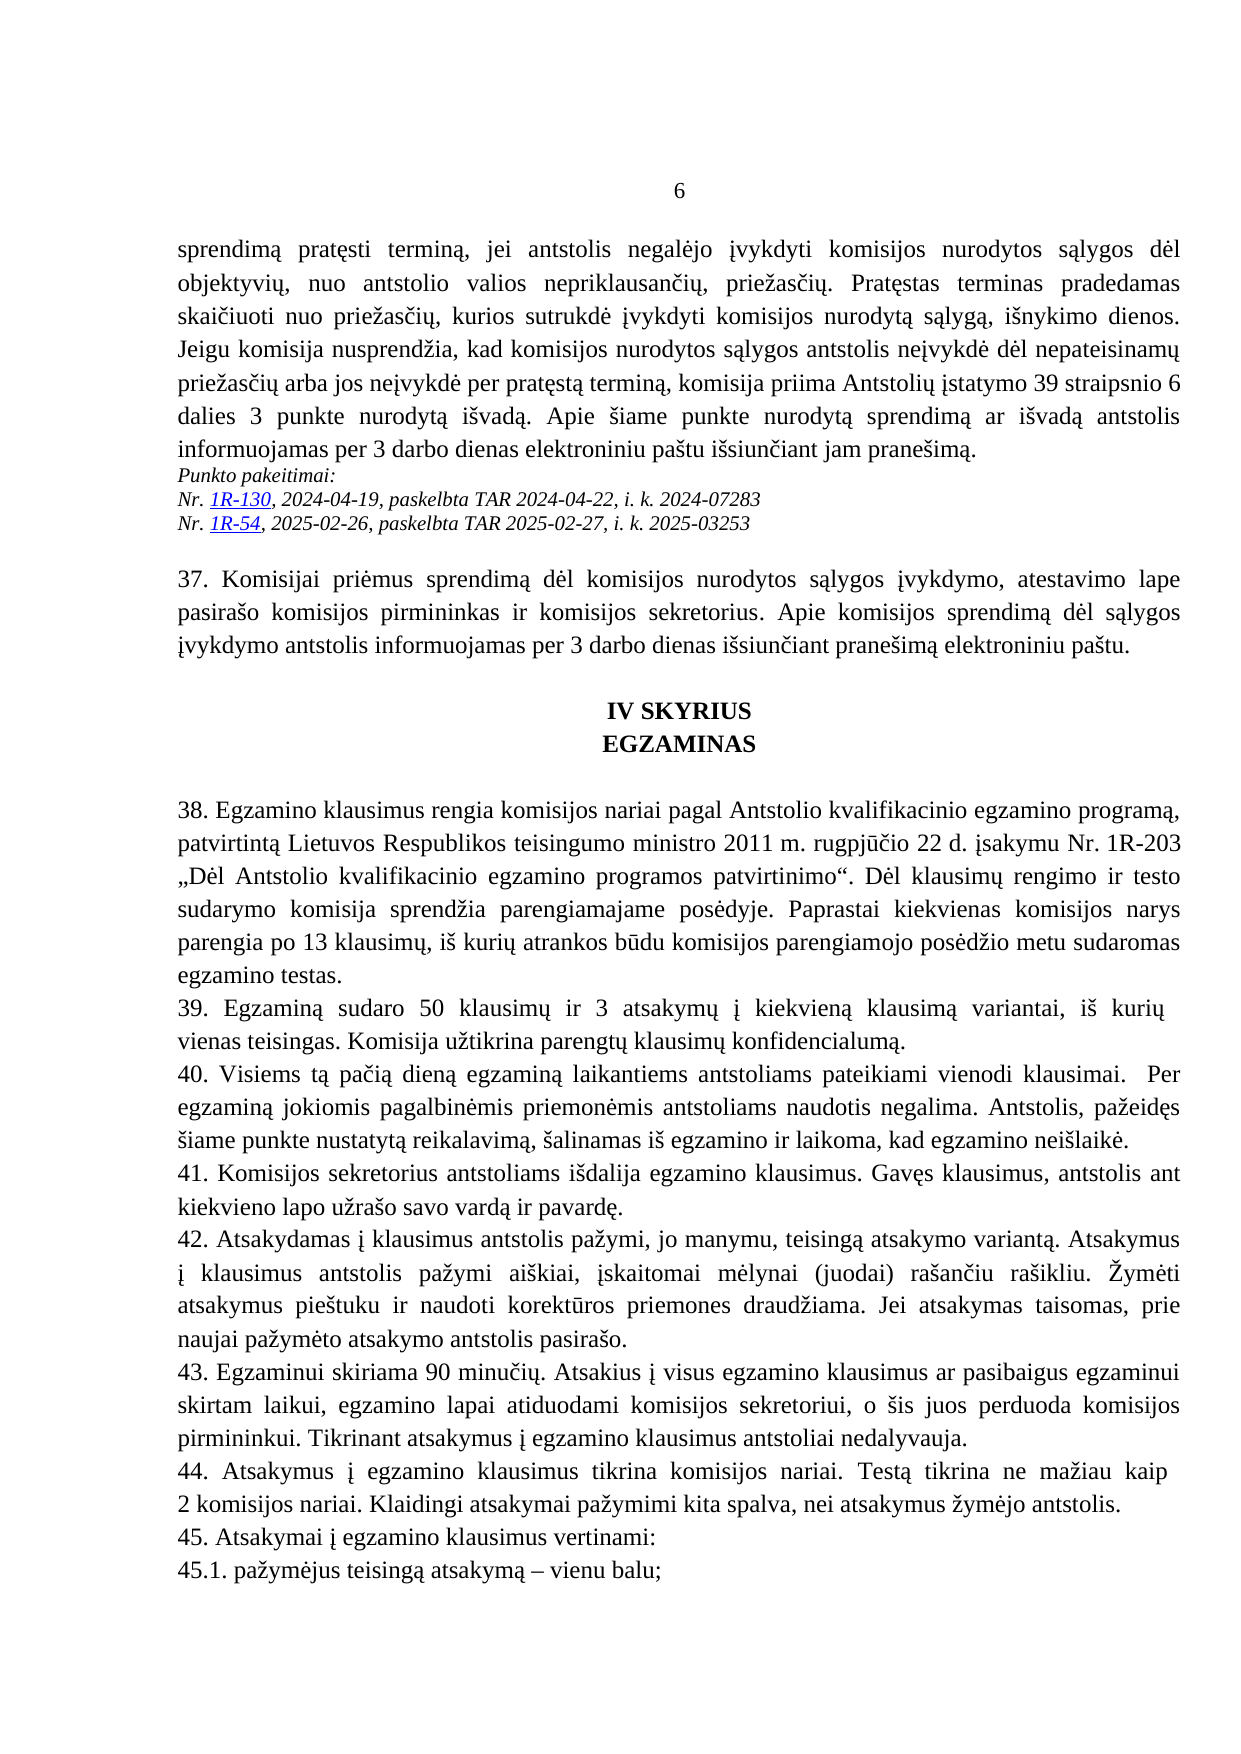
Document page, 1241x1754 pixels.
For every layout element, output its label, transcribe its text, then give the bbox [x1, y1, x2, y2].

text 40. Visiems tą pačią dieną egzaminą laikantiems antstoliams pateikiami vienodi klausimai. Per egzaminą jokiomis pagalbinėmis priemonėmis antstoliams naudotis negalima. Antstolis, pažeidęs šiame punkte nustatytą reikalavimą, šalinamas iš egzamino ir laikoma, kad egzamino neišlaikė. [177, 1059, 1181, 1154]
text 43. Egzaminui skiriama 90 minučių. Atsakius į visus egzamino klausimus ar pasibaigus egzaminui skirtam laikui, egzamino lapai atiduodami komisijos sekretoriui, o šis juos perduoda komisijos pirmininkui. Tikrinant atsakymus į egzamino klausimus antstoliai nedalyvauja. [177, 1357, 1181, 1451]
text 45. Atsakymai į egzamino klausimus vertinami: [177, 1522, 1181, 1551]
text 45.1. pažymėjus teisingą atsakymą – vienu balu; [177, 1555, 1181, 1583]
text 38. Egzamino klausimus rengia komisijos nariai pagal Antstolio kvalifikacinio egzamino programą, patvirtintą Lietuvos Respublikos teisingumo ministro 2011 m. rugpjūčio 22 d. įsakymu Nr. 1R-203 „Dėl Antstolio kvalifikacinio egzamino programos patvirtinimo“. Dėl klausimų rengimo ir testo sudarymo komisija sprendžia parengiamajame posėdyje. Paprastai kiekvienas komisijos narys parengia po 13 klausimų, iš kurių atrankos būdu komisijos parengiamojo posėdžio metu sudaromas egzamino testas. [177, 795, 1181, 989]
text Punkto pakeitimai: [177, 463, 1181, 487]
text sprendimą pratęsti terminą, jei antstolis negalėjo įvykdyti komisijos nurodytos sąlygos dėl objektyvių, nuo antstolio valios nepriklausančių, priežasčių. Pratęstas terminas pradedamas skaičiuoti nuo priežasčių, kurios sutrukdė įvykdyti komisijos nurodytą sąlygą, išnykimo dienos. Jeigu komisija nusprendžia, kad komisijos nurodytos sąlygos antstolis neįvykdė dėl nepateisinamų priežasčių arba jos neįvykdė per pratęstą terminą, komisija priima Antstolių įstatymo 39 straipsnio 6 dalies 3 punkte nurodytą išvadą. Apie šiame punkte nurodytą sprendimą ar išvadą antstolis informuojamas per 3 darbo dienas elektroniniu paštu išsiunčiant jam pranešimą. [177, 230, 1181, 463]
text 44. Atsakymus į egzamino klausimus tikrina komisijos nariai. Testą tikrina ne mažiau kaip 2 komisijos nariai. Klaidingi atsakymai pažymimi kita spalva, nei atsakymus žymėjo antstolis. [177, 1456, 1181, 1517]
text 37. Komisijai priėmus sprendimą dėl komisijos nurodytos sąlygos įvykdymo, atestavimo lape pasirašo komisijos pirmininkas ir komisijos sekretorius. Apie komisijos sprendimą dėl sąlygos įvykdymo antstolis informuojamas per 3 darbo dienas išsiunčiant pranešimą elektroniniu paštu. [177, 564, 1181, 659]
text EGZAMINAS [177, 729, 1181, 758]
text Nr. 1R-54, 2025-02-26, paskelbta TAR 2025-02-27, i. k. 2025-03253 [177, 511, 1181, 535]
text 41. Komisijos sekretorius antstoliams išdalija egzamino klausimus. Gavęs klausimus, antstolis ant kiekvieno lapo užrašo savo vardą ir pavardę. [177, 1158, 1181, 1220]
text IV SKYRIUS [177, 696, 1181, 725]
text 39. Egzaminą sudaro 50 klausimų ir 3 atsakymų į kiekvieną klausimą variantai, iš kurių vienas teisingas. Komisija užtikrina parengtų klausimų konfidencialumą. [177, 993, 1181, 1055]
text Nr. 1R-130, 2024-04-19, paskelbta TAR 2024-04-22, i. k. 2024-07283 [177, 487, 1181, 511]
text 42. Atsakydamas į klausimus antstolis pažymi, jo manymu, teisingą atsakymo variantą. Atsakymus į klausimus antstolis pažymi aiškiai, įskaitomai mėlynai (juodai) rašančiu rašikliu. Žymėti atsakymus pieštuku ir naudoti korektūros priemones draudžiama. Jei atsakymas taisomas, prie naujai pažymėto atsakymo antstolis pasirašo. [177, 1224, 1181, 1352]
